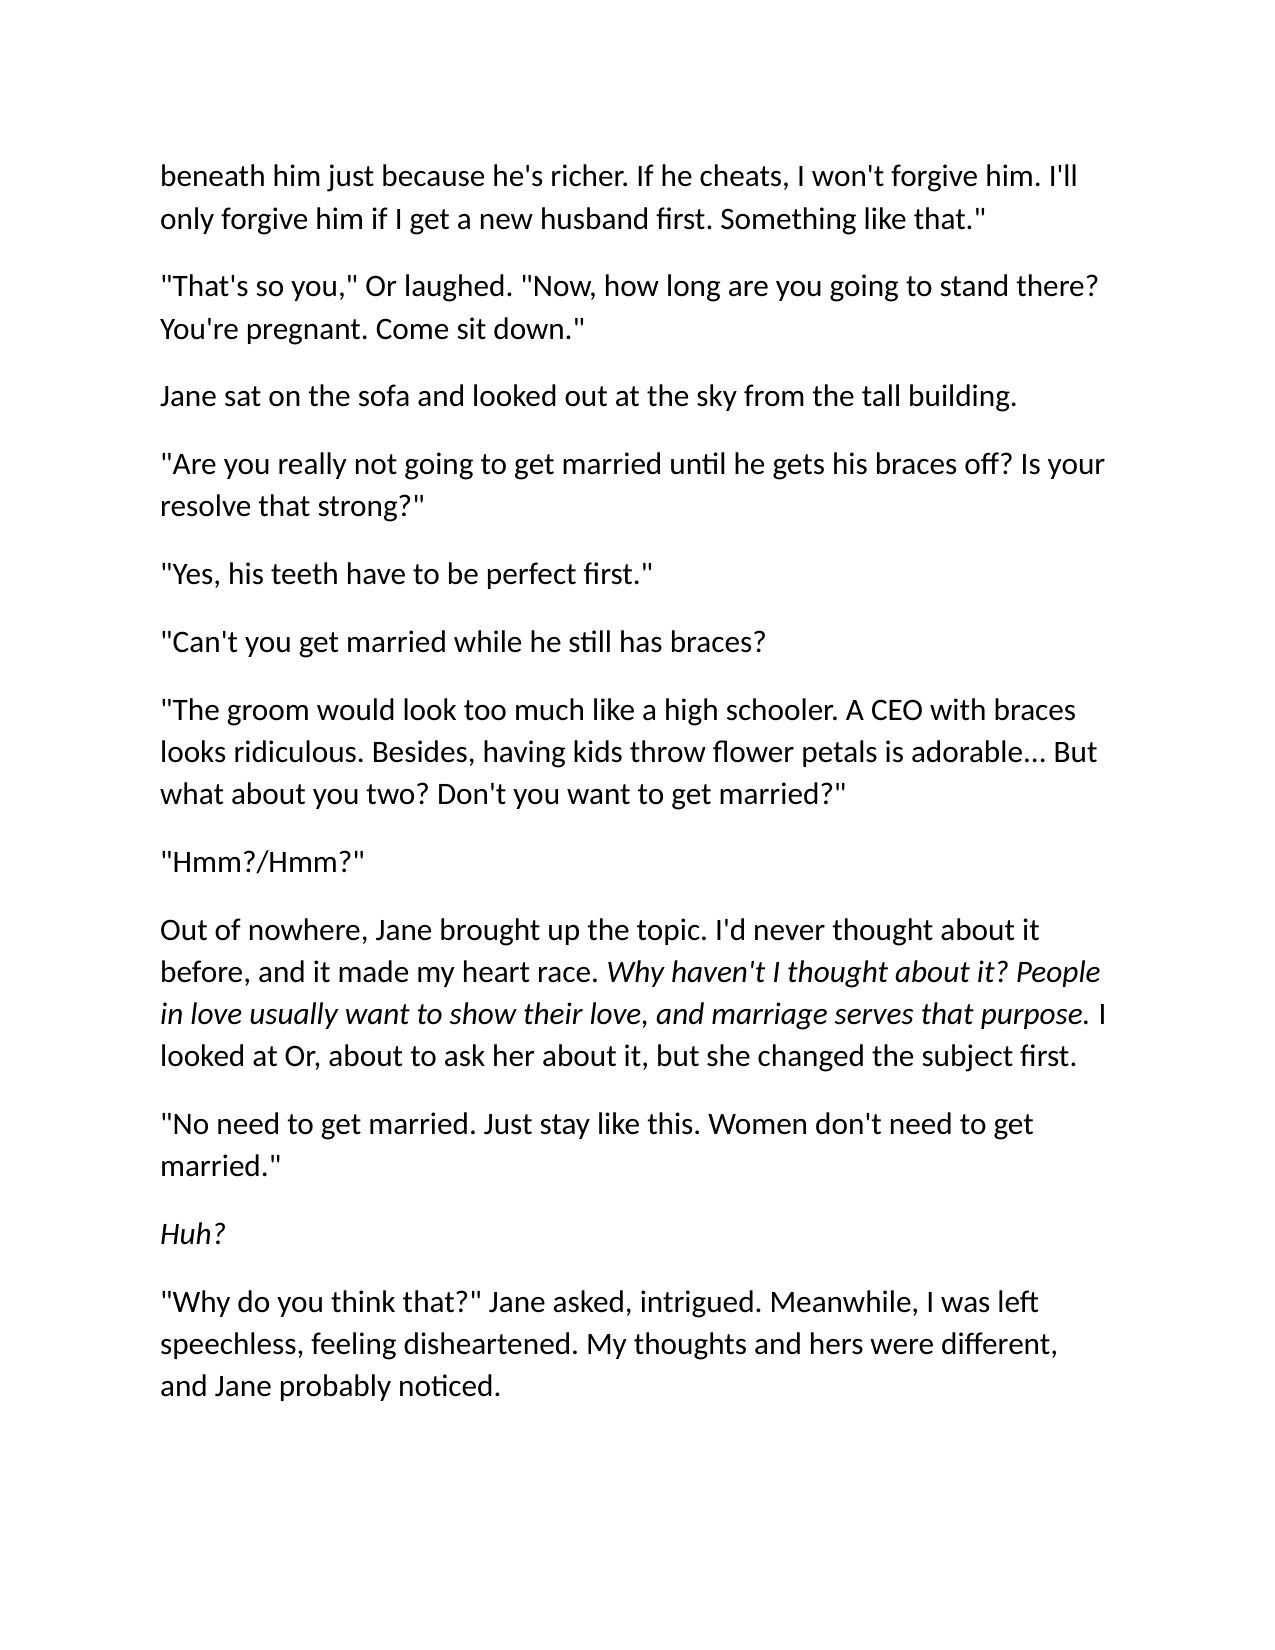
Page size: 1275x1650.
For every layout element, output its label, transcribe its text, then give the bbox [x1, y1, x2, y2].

text "Hmm?/Hmm?" [160, 842, 1113, 880]
text "No need to get married. Just stay like this. Women don't need to get married." [160, 1104, 1113, 1184]
text "Can't you get married while he still has braces? [160, 622, 1113, 660]
text "Yes, his teeth have to be perfect first." [160, 554, 1113, 592]
text Huh? [160, 1214, 1113, 1252]
text "The groom would look too much like a high schooler. A CEO with braces looks ridiculous. Besides, having kids throw flower petals is adorable... But what about you two? Don't you want to get married?" [160, 689, 1113, 812]
text "That's so you," Or laughed. "Now, how long are you going to stand there? You're pregnant. Come sit down." [160, 266, 1113, 347]
text Jane sat on the sofa and looked out at the sky from the tall building. [160, 376, 1113, 414]
text Out of nowhere, Jane brought up the topic. I'd never thought about it before, and it made my heart race. Why haven't I thought about it? People in love usually want to show their love, and marriage serves that purpose. I looked at Or, about to ask her about it, but she changed the subject first. [160, 909, 1113, 1074]
text "Why do you think that?" Jane asked, intrigued. Meanwhile, I was left speechless, feeling disheartened. My thoughts and hers were different, and Jane probably noticed. [160, 1282, 1113, 1404]
text beneath him just because he's richer. If he cheats, I won't forgive him. I'll only forgive him if I get a new husband first. Something like that." [160, 156, 1113, 237]
text "Are you really not going to get married until he gets his braces off? Is your resolve that strong?" [160, 444, 1113, 524]
